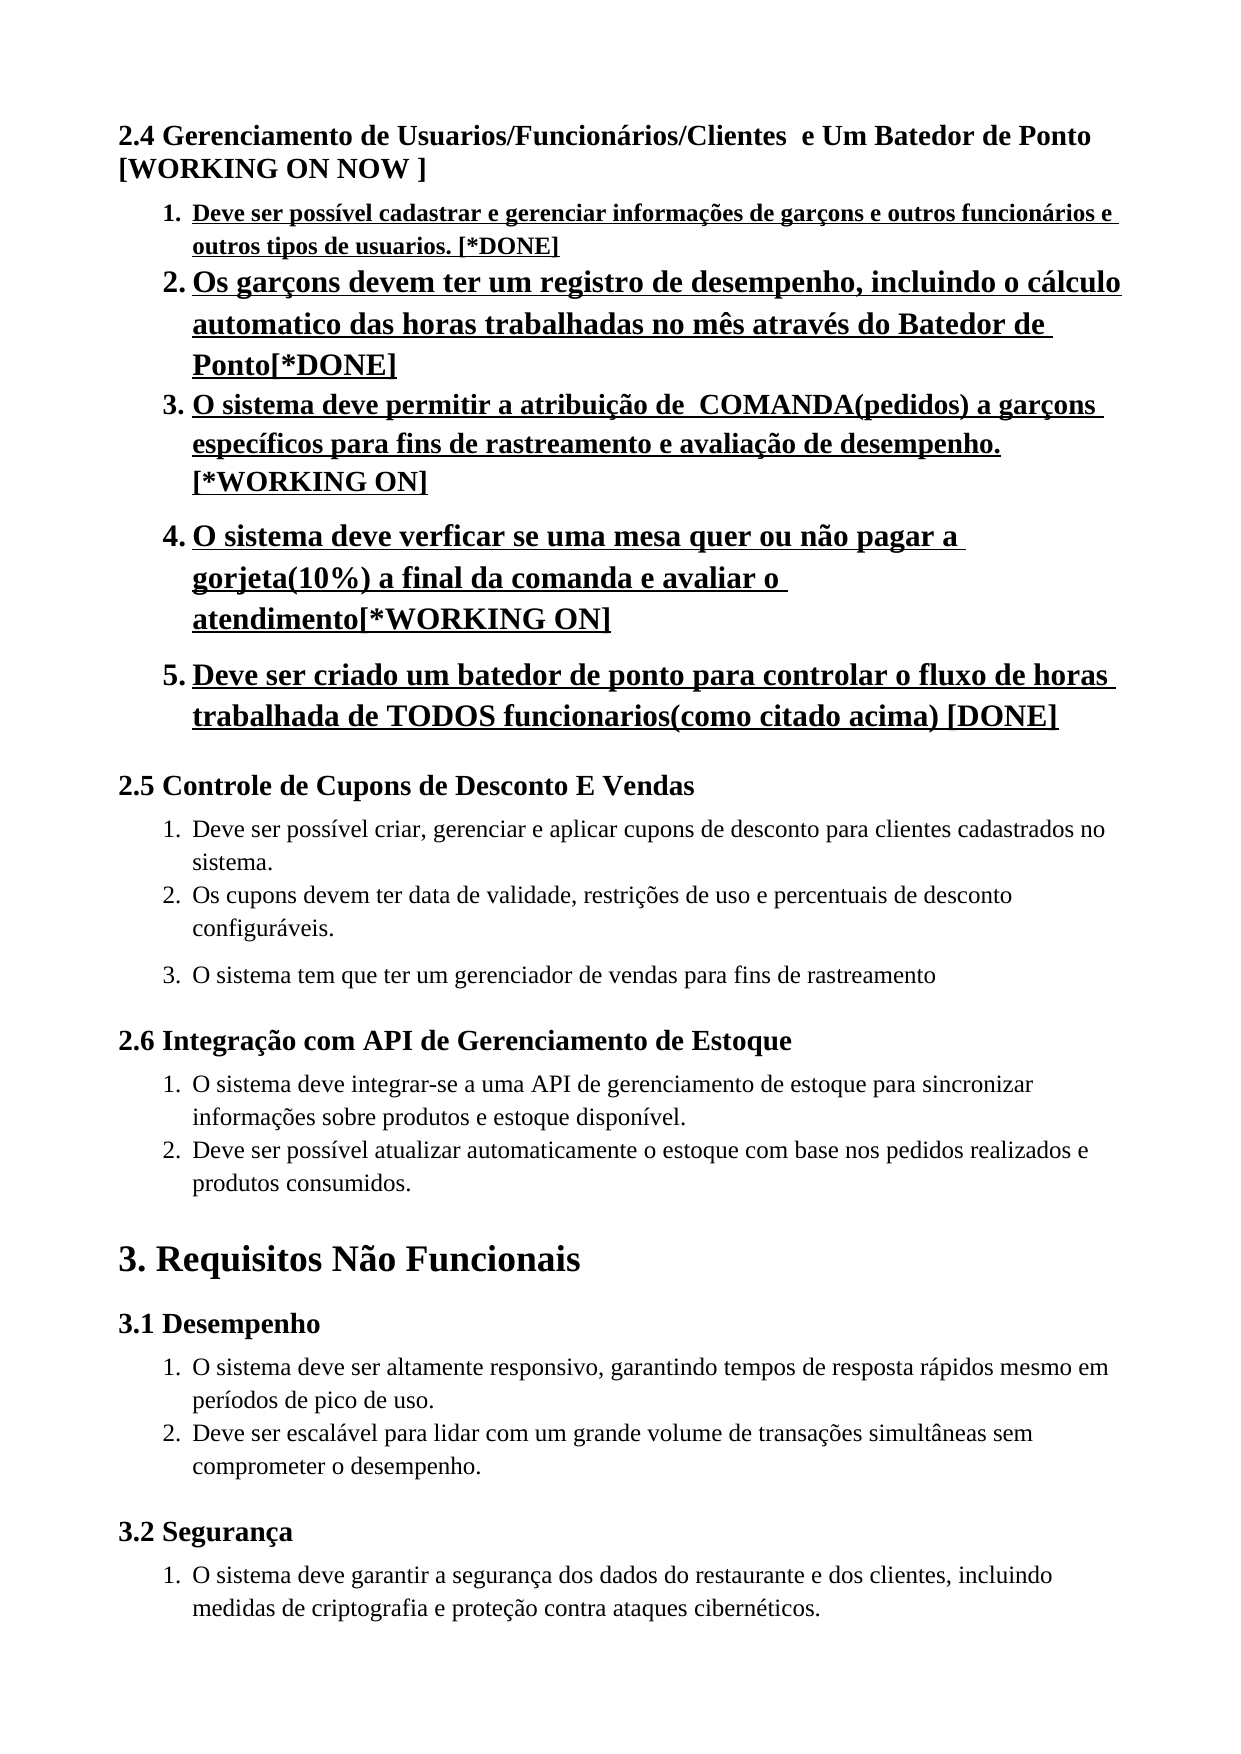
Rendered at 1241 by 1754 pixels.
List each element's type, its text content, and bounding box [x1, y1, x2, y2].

subtitle 2.6 Integração com API de Gerenciamento de Estoque [118, 1023, 1122, 1056]
list O sistema deve integrar-se a uma API de gerenciamento de estoque para sincronizar informações sobre produtos e estoque disponível. [162, 1069, 1122, 1130]
list Os garçons devem ter um registro de desempenho, incluindo o cálculo automatico das horas trabalhadas no mês através do Batedor de Ponto[*DONE] [162, 264, 1122, 382]
list Deve ser possível atualizar automaticamente o estoque com base nos pedidos realizados e produtos consumidos. [162, 1135, 1122, 1196]
list Deve ser possível criar, gerenciar e aplicar cupons de desconto para clientes cadastrados no sistema. [162, 814, 1122, 876]
list O sistema deve garantir a segurança dos dados do restaurante e dos clientes, incluindo medidas de criptografia e proteção contra ataques cibernéticos. [162, 1560, 1122, 1621]
subtitle 3.1 Desempenho [118, 1306, 1122, 1340]
list Deve ser criado um batedor de ponto para controlar o fluxo de horas trabalhada de TODOS funcionarios(como citado acima) [DONE] [162, 656, 1122, 733]
list Deve ser escalável para lidar com um grande volume de transações simultâneas sem comprometer o desempenho. [162, 1418, 1122, 1480]
subtitle 3. Requisitos Não Funcionais [118, 1236, 1122, 1279]
list O sistema deve permitir a atribuição de COMANDA(pedidos) a garçons específicos para fins de rastreamento e avaliação de desempenho.[*WORKING ON] [162, 387, 1122, 498]
subtitle 2.5 Controle de Cupons de Desconto E Vendas [118, 768, 1122, 801]
list O sistema tem que ter um gerenciador de vendas para fins de rastreamento [162, 960, 1122, 989]
subtitle 2.4 Gerenciamento de Usuarios/Funcionários/Clientes e Um Batedor de Ponto [WORKING ON NOW ] [118, 118, 1122, 185]
list Os cupons devem ter data de validade, restrições de uso e percentuais de desconto configuráveis. [162, 880, 1122, 942]
subtitle 3.2 Segurança [118, 1514, 1122, 1547]
list Deve ser possível cadastrar e gerenciar informações de garçons e outros funcionários e outros tipos de usuarios. [*DONE] [162, 198, 1122, 259]
list O sistema deve ser altamente responsivo, garantindo tempos de resposta rápidos mesmo em períodos de pico de uso. [162, 1352, 1122, 1414]
list O sistema deve verficar se uma mesa quer ou não pagar a gorjeta(10%) a final da comanda e avaliar o atendimento[*WORKING ON] [162, 518, 1122, 636]
